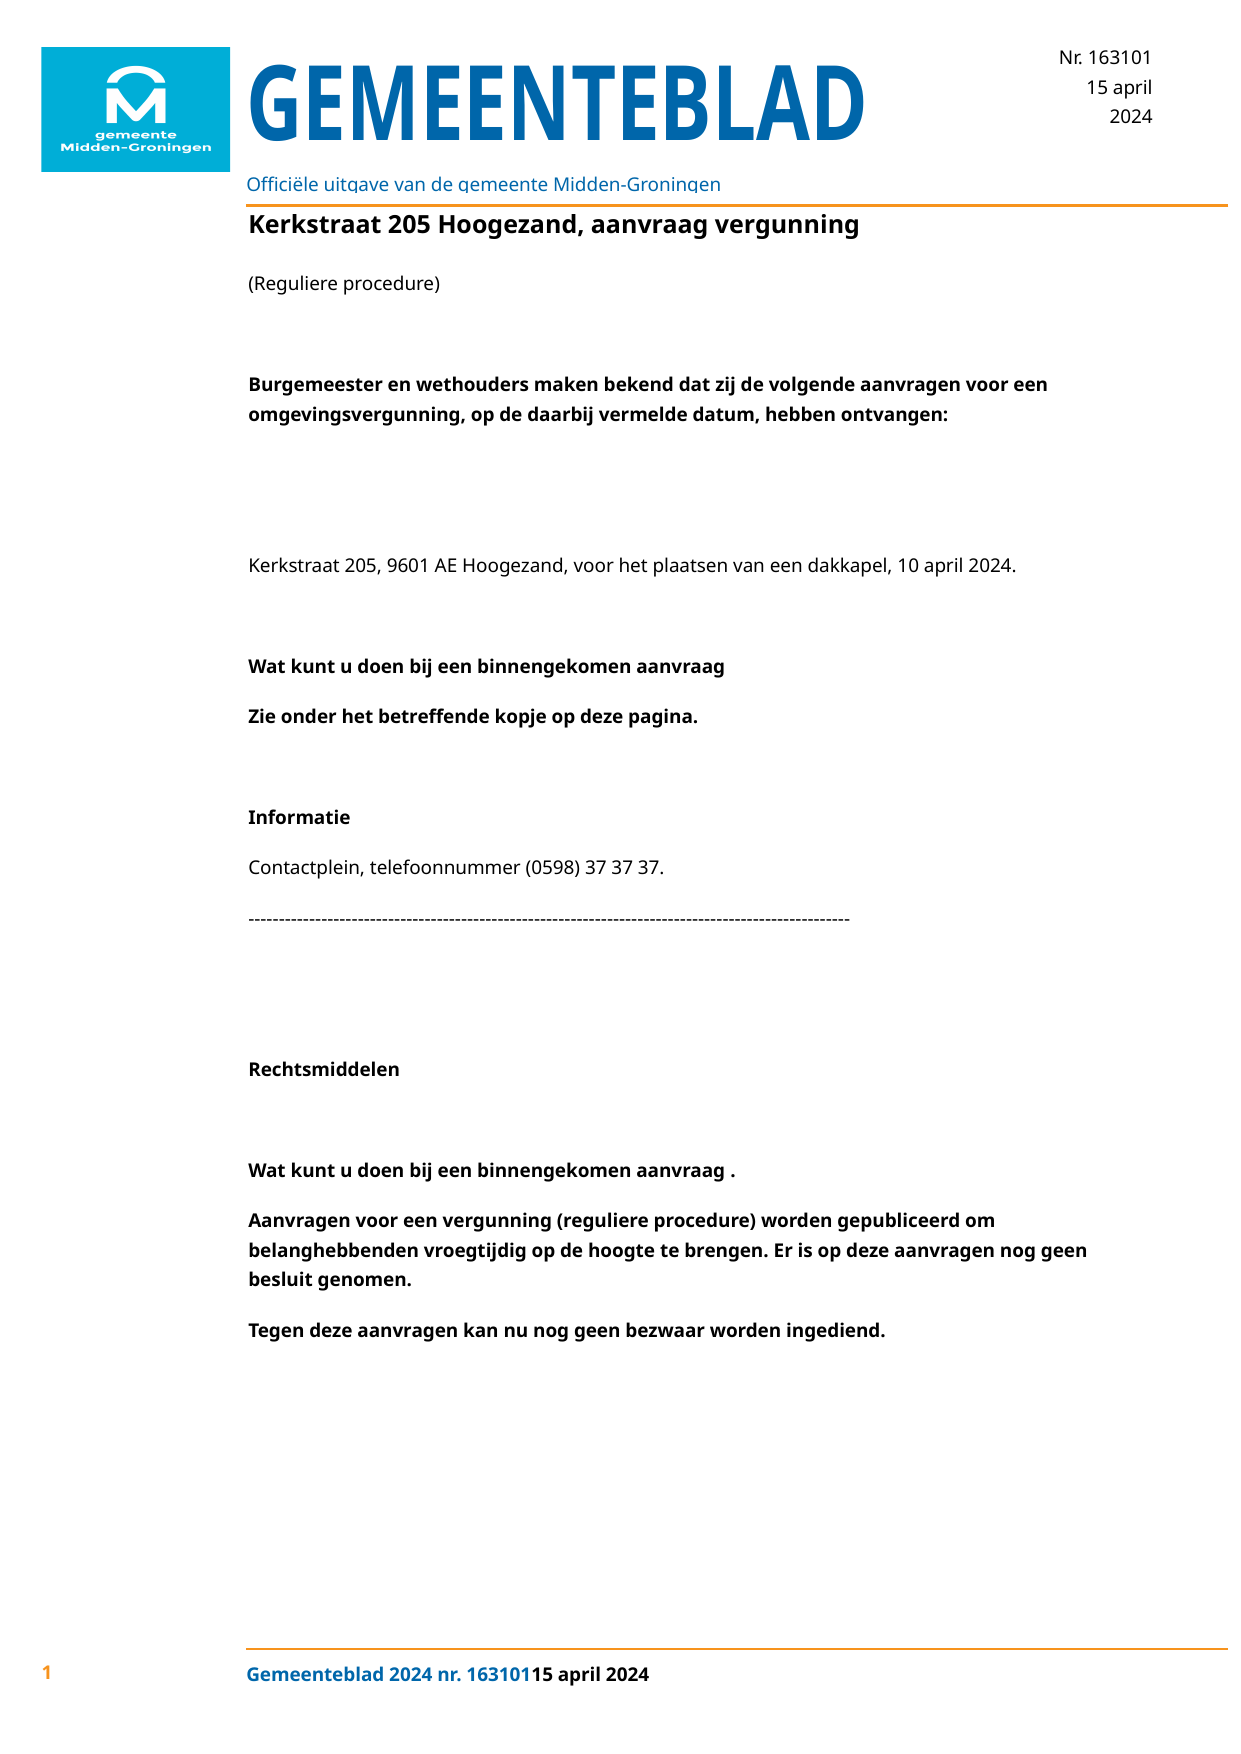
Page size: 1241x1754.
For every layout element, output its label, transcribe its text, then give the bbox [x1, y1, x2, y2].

text Rechtsmiddelen [248, 1056, 1152, 1082]
picture [108, 66, 164, 82]
picture [107, 89, 165, 122]
text --------------------------------------------------------------------------------------------------- [248, 905, 1152, 931]
text Zie onder het betreffende kopje op deze pagina. [248, 703, 1152, 729]
picture [184, 146, 190, 153]
text Aanvragen voor een vergunning (reguliere procedure) worden gepubliceerd om belanghebbenden vroegtijdig op de hoogte te brengen. Er is op deze aanvragen nog geen besluit genomen. [248, 1207, 1152, 1292]
text Tegen deze aanvragen kan nu nog geen bezwaar worden ingediend. [248, 1317, 1152, 1343]
text Contactplein, telefoonnummer (0598) 37 37 37. [248, 854, 1152, 880]
text Kerkstraat 205 Hoogezand, aanvraag vergunning [248, 207, 1152, 241]
text Informatie [248, 804, 1152, 830]
text Burgemeester en wethouders maken bekend dat zij de volgende aanvragen voor een omgevingsvergunning, op de daarbij vermelde datum, hebben ontvangen: [248, 371, 1152, 426]
text (Reguliere procedure) [248, 270, 1152, 296]
text Wat kunt u doen bij een binnengekomen aanvraag . [248, 1157, 1152, 1183]
text Kerkstraat 205, 9601 AE Hoogezand, voor het plaatsen van een dakkapel, 10 april 2024. [248, 552, 1152, 578]
text Wat kunt u doen bij een binnengekomen aanvraag [248, 653, 1152, 678]
